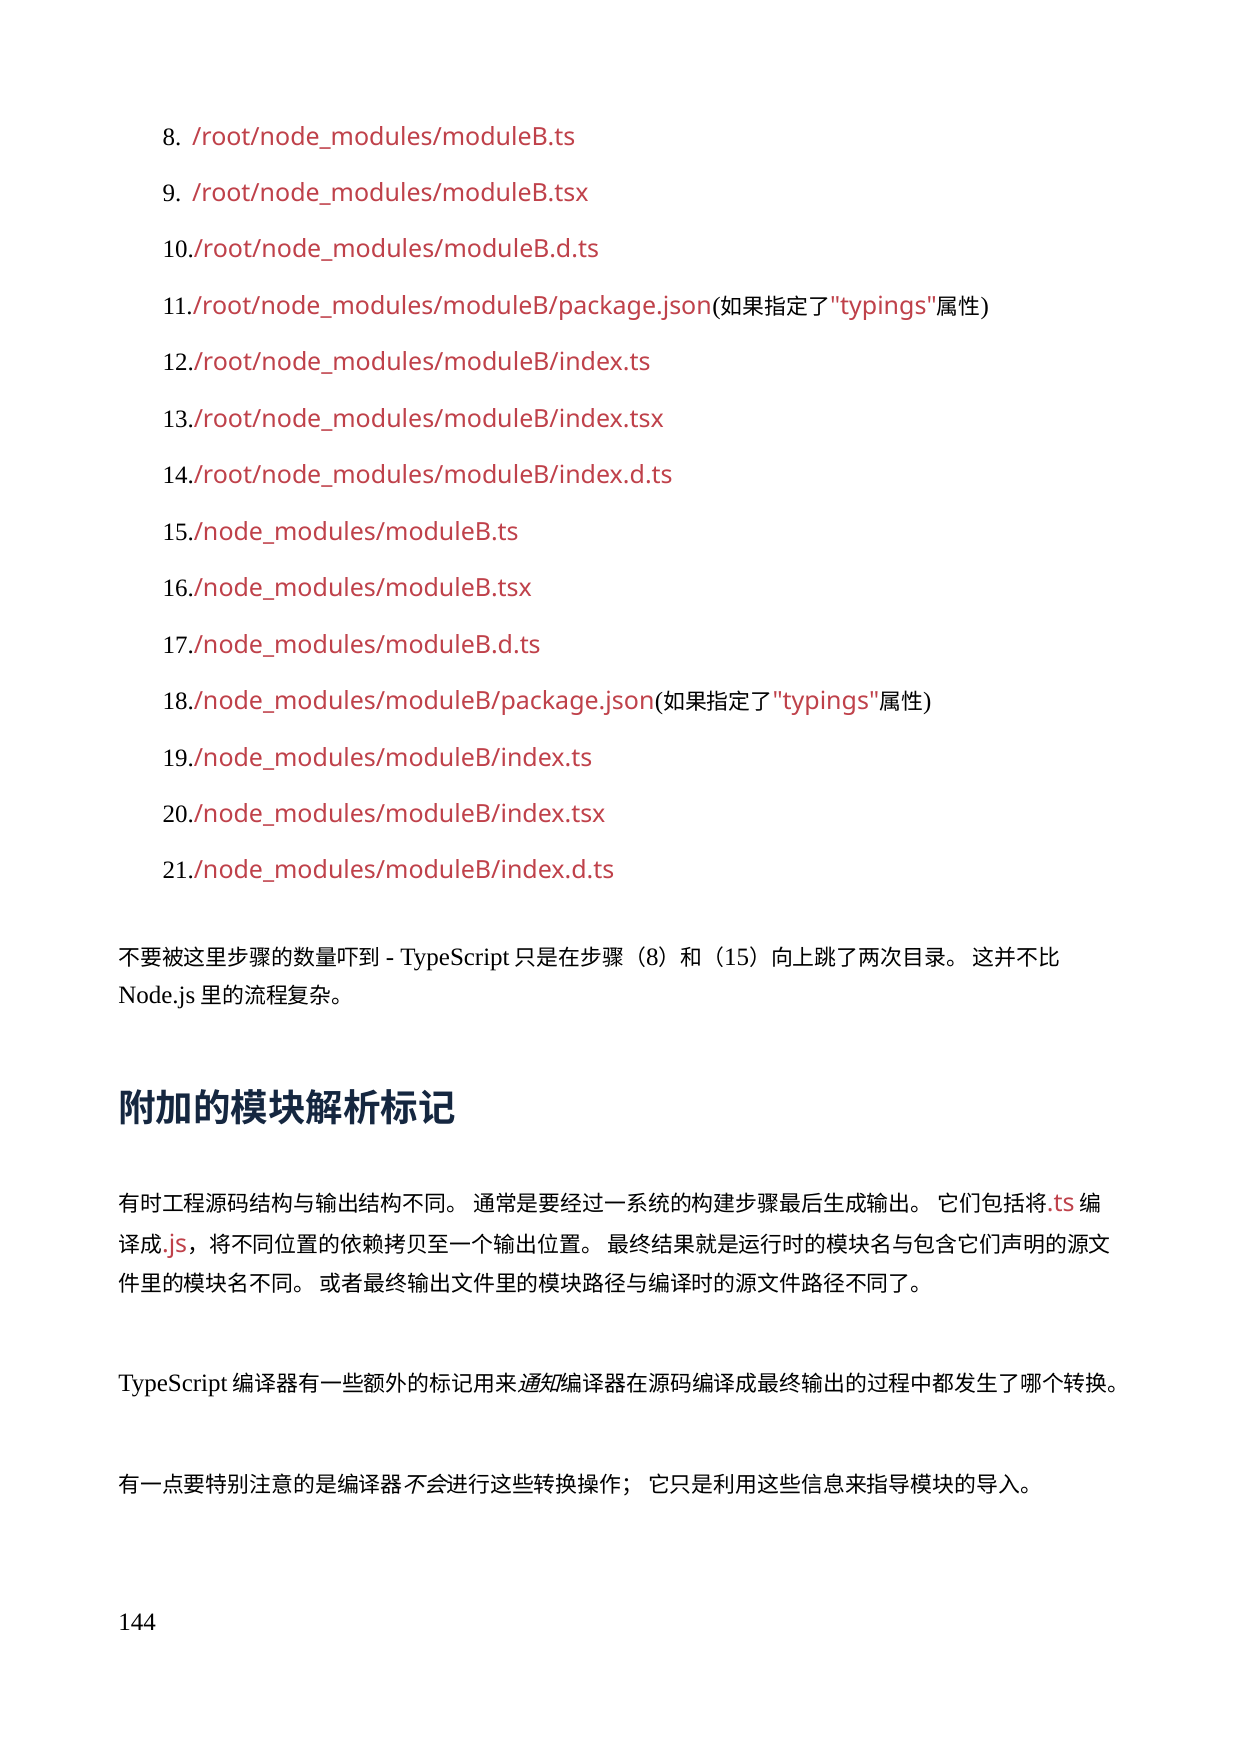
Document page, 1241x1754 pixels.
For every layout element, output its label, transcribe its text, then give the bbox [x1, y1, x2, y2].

list /node_modules/moduleB/index.d.ts [162, 852, 1122, 886]
list /node_modules/moduleB/index.tsx [162, 796, 1122, 830]
list /root/node_modules/moduleB/index.d.ts [162, 457, 1122, 491]
list /node_modules/moduleB/index.ts [162, 739, 1122, 773]
list /root/node_modules/moduleB.ts [162, 118, 1122, 152]
text TypeScript编译器有一些额外的标记用来通知编译器在源码编译成最终输出的过程中都发生了哪个转换。 [118, 1366, 1122, 1398]
list /node_modules/moduleB.d.ts [162, 626, 1122, 660]
list /node_modules/moduleB/package.json(如果指定了"typings"属性) [162, 683, 1122, 717]
text 不要被这里步骤的数量吓到 - TypeScript只是在步骤（8）和（15）向上跳了两次目录。 这并不比Node.js里的流程复杂。 [118, 940, 1122, 1009]
list /root/node_modules/moduleB/package.json(如果指定了"typings"属性) [162, 287, 1122, 322]
text 有时工程源码结构与输出结构不同。 通常是要经过一系统的构建步骤最后生成输出。 它们包括将.ts编译成.js，将不同位置的依赖拷贝至一个输出位置。 最终结果就是运行时的模块名与包含它们声明的源文件里的模块名不同。 或者最终输出文件里的模块路径与编译时的源文件路径不同了。 [118, 1185, 1122, 1297]
list /root/node_modules/moduleB.d.ts [162, 231, 1122, 265]
text 有一点要特别注意的是编译器不会进行这些转换操作； 它只是利用这些信息来指导模块的导入。 [118, 1467, 1122, 1498]
list /node_modules/moduleB.ts [162, 513, 1122, 547]
list /root/node_modules/moduleB.tsx [162, 174, 1122, 209]
list /node_modules/moduleB.tsx [162, 570, 1122, 604]
list /root/node_modules/moduleB/index.tsx [162, 400, 1122, 434]
list /root/node_modules/moduleB/index.ts [162, 344, 1122, 378]
subtitle 附加的模块解析标记 [118, 1078, 1122, 1132]
